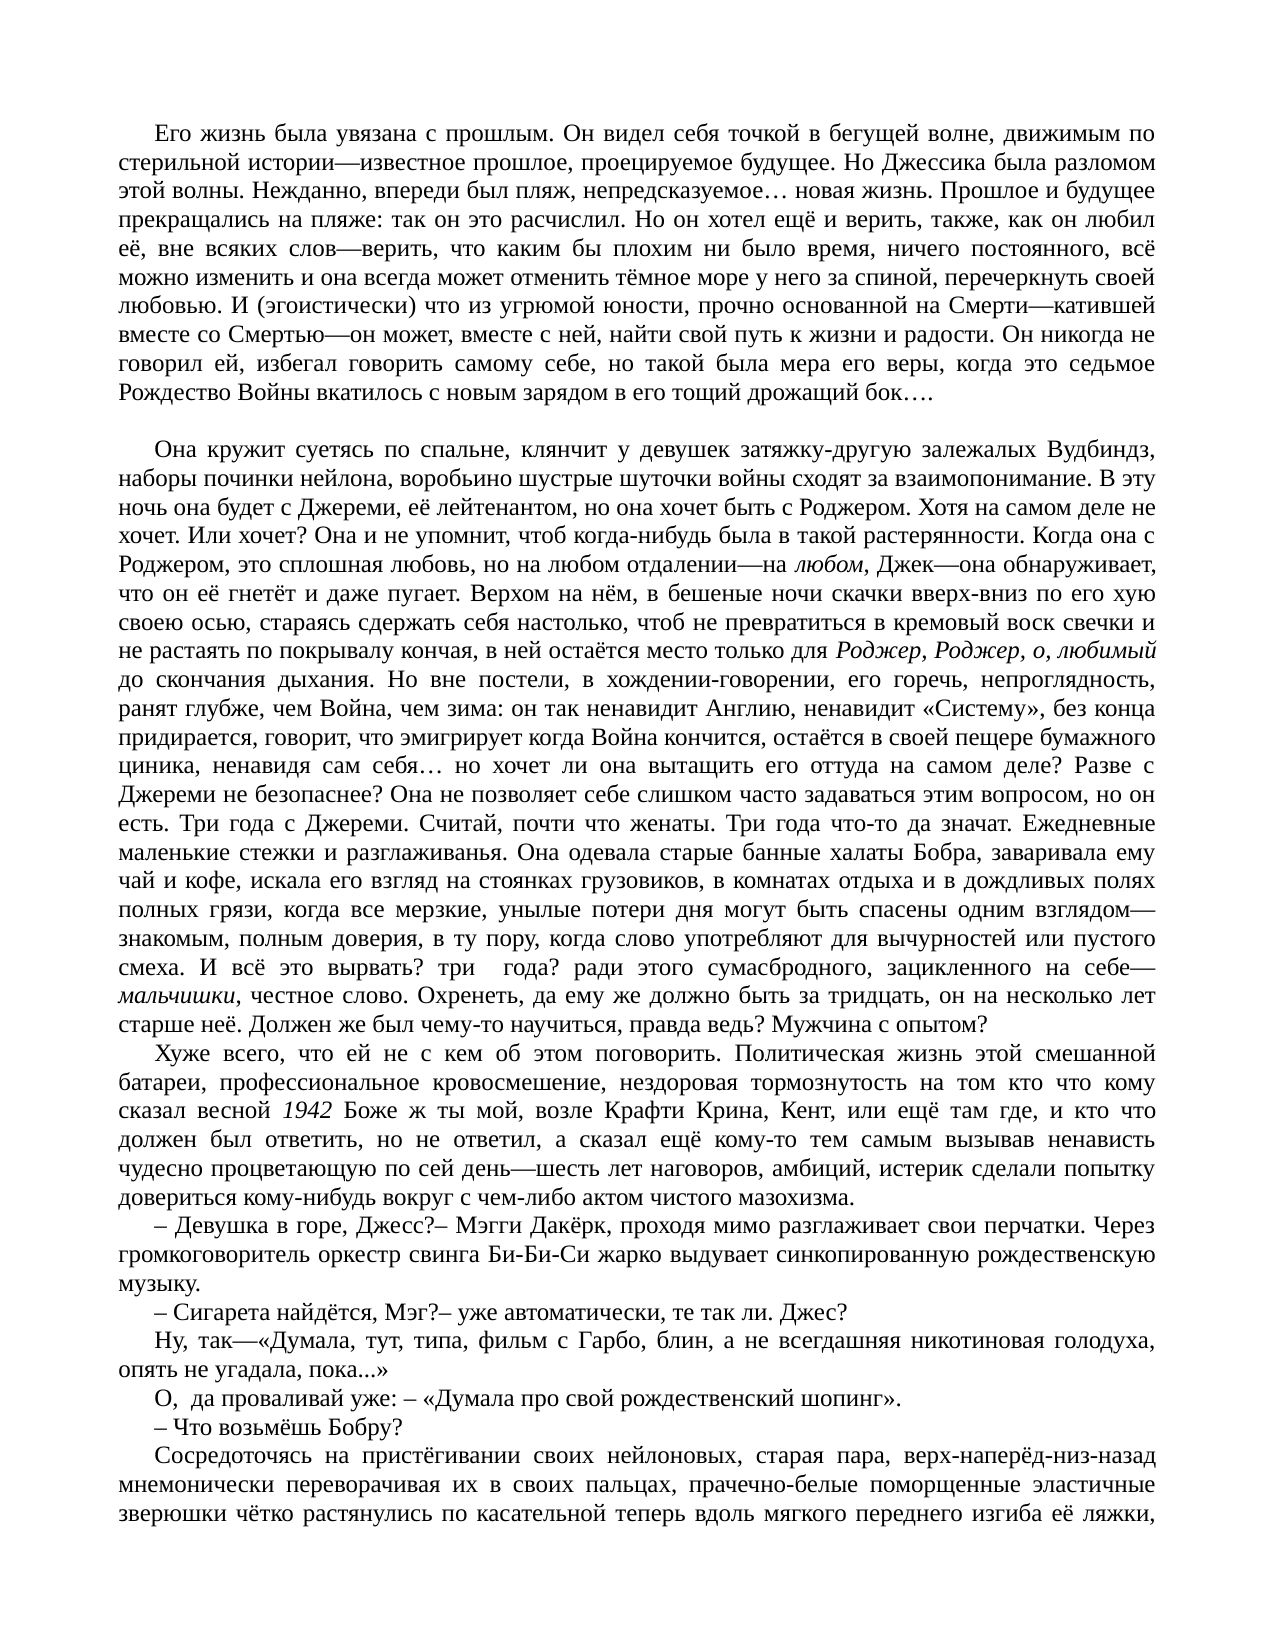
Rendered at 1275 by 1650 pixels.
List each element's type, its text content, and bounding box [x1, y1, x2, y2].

text Хуже всего, что ей не с кем об этом поговорить. Политическая жизнь этой смешанной батареи, профессиональное кровосмешение, нездоровая тормознутость на том кто что кому сказал весной 1942 Боже ж ты мой, возле Крафти Крина, Кент, или ещё там где, и кто что должен был ответить, но не ответил, а сказал ещё кому-то тем самым вызывав ненависть чудесно процветающую по сей день—шесть лет наговоров, амбиций, истерик сделали попытку довериться кому-нибудь вокруг с чем-либо актом чистого мазохизма. [118, 1038, 1157, 1211]
text – Девушка в горе, Джесс?– Мэгги Дакёрк, проходя мимо разглаживает свои перчатки. Через громкоговоритель оркестр свинга Би-Би-Си жарко выдувает синкопированную рождественскую музыку. [118, 1211, 1157, 1297]
text – Что возьмёшь Бобру? [118, 1412, 1157, 1441]
text О, да проваливай уже: – «Думала про свой рождественский шопинг». [118, 1383, 1157, 1412]
text – Сигарета найдётся, Мэг?– уже автоматически, те так ли. Джес? [118, 1297, 1157, 1326]
text Ну, так—«Думала, тут, типа, фильм с Гарбо, блин, а не всегдашняя никотиновая голодуха, опять не угадала, пока...» [118, 1326, 1157, 1383]
text Сосредоточясь на пристёгивании своих нейлоновых, старая пара, верх-наперёд-низ-назад мнемонически переворачивая их в своих пальцах, прачечно-белые поморщенные эластичные зверюшки чётко растянулись по касательной теперь вдоль мягкого переднего изгиба её ляжки, [118, 1441, 1157, 1527]
text Его жизнь была увязана с прошлым. Он видел себя точкой в бегущей волне, движимым по стерильной истории—известное прошлое, проецируемое будущее. Но Джессика была разломом этой волны. Нежданно, впереди был пляж, непредсказуемое… новая жизнь. Прошлое и будущее прекращались на пляже: так он это расчислил. Но он хотел ещё и верить, также, как он любил её, вне всяких слов—верить, что каким бы плохим ни было время, ничего постоянного, всё можно изменить и она всегда может отменить тёмное море у него за спиной, перечеркнуть своей любовью. И (эгоистически) что из угрюмой юности, прочно основанной на Смерти—катившей вместе со Смертью—он может, вместе с ней, найти свой путь к жизни и радости. Он никогда не говорил ей, избегал говорить самому себе, но такой была мера его веры, когда это седьмое Рождество Войны вкатилось с новым зарядом в его тощий дрожащий бок…. [118, 118, 1157, 406]
text Она кружит суетясь по спальне, клянчит у девушек затяжку-другую залежалых Вудбиндз, наборы починки нейлона, воробьино шустрые шуточки войны сходят за взаимопонимание. В эту ночь она будет с Джереми, её лейтенантом, но она хочет быть с Роджером. Хотя на самом деле не хочет. Или хочет? Она и не упомнит, чтоб когда-нибудь была в такой растерянности. Когда она с Роджером, это сплошная любовь, но на любом отдалении—на любом, Джек—она обнаруживает, что он её гнетёт и даже пугает. Верхом на нём, в бешеные ночи скачки вверх-вниз по его хую своею осью, стараясь сдержать себя настолько, чтоб не превратиться в кремовый воск свечки и не растаять по покрывалу кончая, в ней остаётся место только для Роджер, Роджер, о, любимый до скончания дыхания. Но вне постели, в хождении-говорении, его горечь, непроглядность, ранят глубже, чем Война, чем зима: он так ненавидит Англию, ненавидит «Систему», без конца придирается, говорит, что эмигрирует когда Война кончится, остаётся в своей пещере бумажного циника, ненавидя сам себя… но хочет ли она вытащить его оттуда на самом деле? Разве с Джереми не безопаснее? Она не позволяет себе слишком часто задаваться этим вопросом, но он есть. Три года с Джереми. Считай, почти что женаты. Три года что-то да значат. Ежедневные маленькие стежки и разглаживанья. Она одевала старые банные халаты Бобра, заваривала ему чай и кофе, искала его взгляд на стоянках грузовиков, в комнатах отдыха и в дождливых полях полных грязи, когда все мерзкие, унылые потери дня могут быть спасены одним взглядом—знакомым, полным доверия, в ту пору, когда слово употребляют для вычурностей или пустого смеха. И всё это вырвать? три года? ради этого сумасбродного, зацикленного на себе— мальчишки, честное слово. Охренеть, да ему же должно быть за тридцать, он на несколько лет старше неё. Должен же был чему-то научиться, правда ведь? Мужчина с опытом? [118, 434, 1157, 1038]
